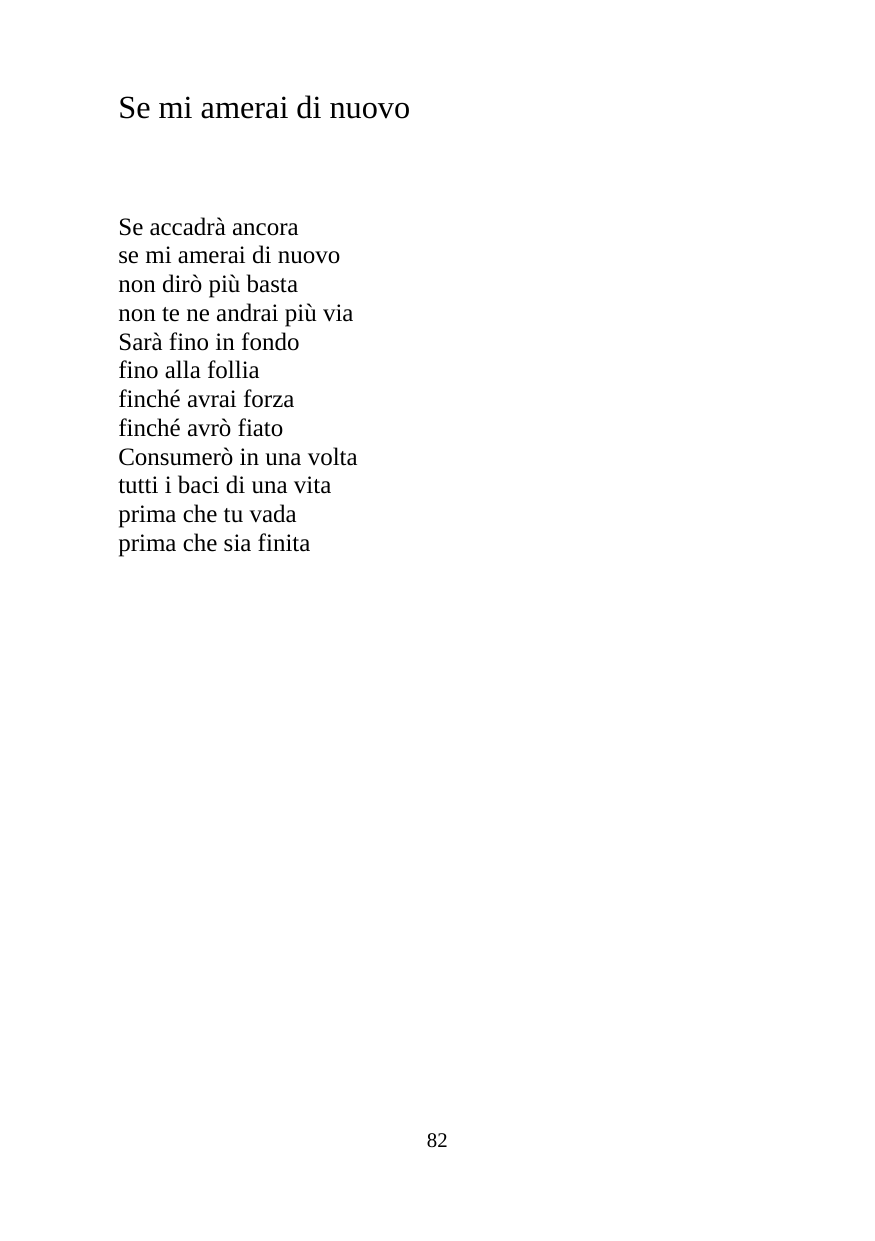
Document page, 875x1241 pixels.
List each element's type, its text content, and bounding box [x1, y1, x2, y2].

text Se mi amerai di nuovo [118, 88, 786, 126]
text non te ne andrai più via [118, 298, 786, 327]
text tutti i baci di una vita [118, 471, 786, 499]
text finché avrai forza [118, 384, 786, 413]
text se mi amerai di nuovo [118, 241, 786, 269]
text Consumerò in una volta [118, 442, 786, 471]
text non dirò più basta [118, 269, 786, 298]
text prima che sia finita [118, 528, 786, 586]
text prima che tu vada [118, 499, 786, 528]
text finché avrò fiato [118, 413, 786, 442]
text Sarà fino in fondo [118, 327, 786, 356]
text fino alla follia [118, 356, 786, 384]
text Se accadrà ancora [118, 212, 786, 241]
